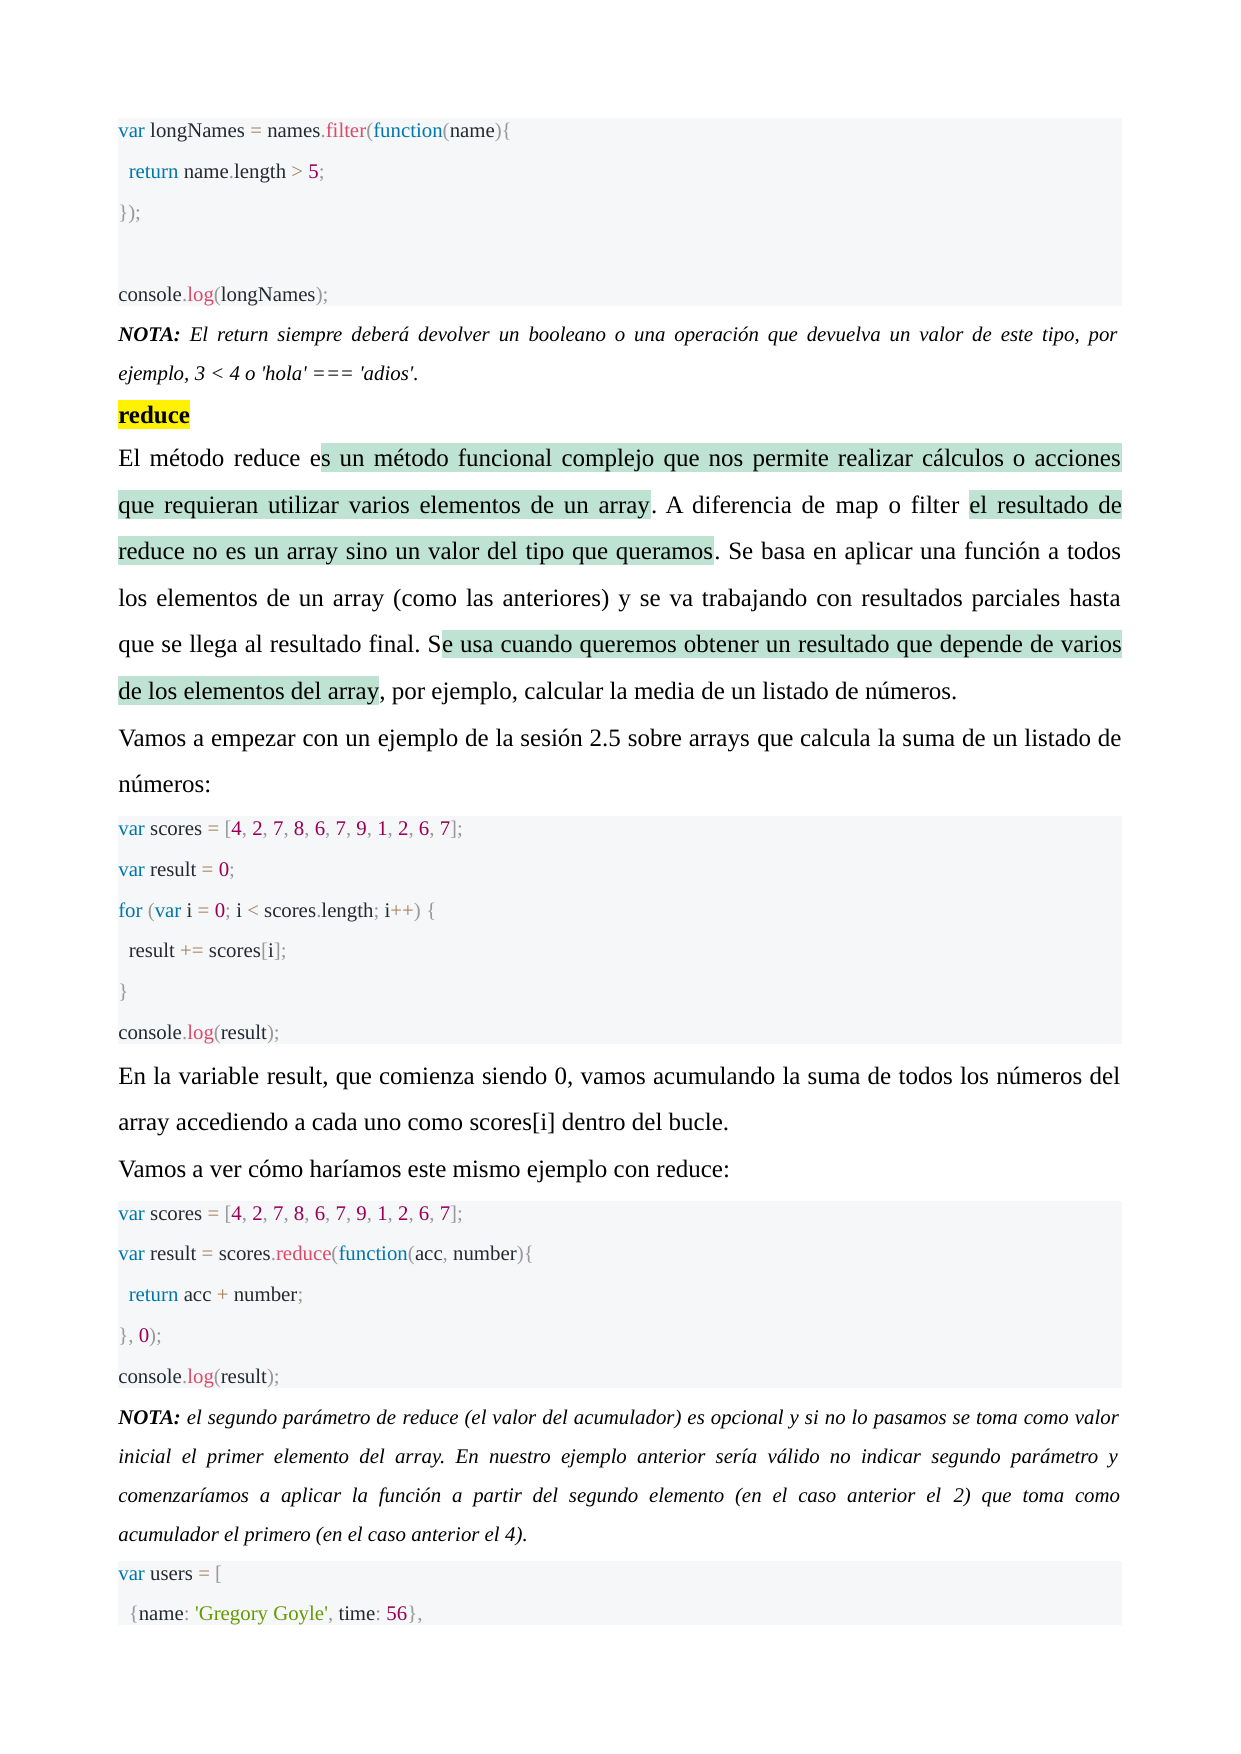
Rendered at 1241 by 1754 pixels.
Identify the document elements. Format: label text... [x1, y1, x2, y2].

text ​console.log(result); [118, 1364, 1122, 1388]
picture [390, 127, 397, 135]
text console.log(longNames); [118, 281, 1122, 306]
text ​console.log(result); [118, 1020, 1122, 1044]
text var longNames = names.filter(function(name){ [118, 118, 1122, 142]
text ​for (var i = 0; i < scores.length; i++) { [118, 897, 1122, 922]
text } [118, 979, 1122, 1003]
text Vamos a empezar con un ejemplo de la sesión 2.5 sobre arrays que calcula la suma de un listado de números: [118, 723, 1122, 798]
text var users = [ [118, 1561, 1122, 1584]
text return name.length > 5; [118, 159, 1122, 183]
subtitle reduce [118, 400, 1122, 429]
text {name: 'Gregory Goyle', time: 56}, [118, 1601, 1122, 1625]
text }); [118, 200, 1122, 224]
text El método reduce es un método funcional complejo que nos permite realizar cálculos o acciones que requieran utilizar varios elementos de un array. A diferencia de map o filter el resultado de reduce no es un array sino un valor del tipo que queramos. Se basa en aplicar una función a todos los elementos de un array (como las anteriores) y se va trabajando con resultados parciales hasta que se llega al resultado final. Se usa cuando queremos obtener un resultado que depende de varios de los elementos del array, por ejemplo, calcular la media de un listado de números. [118, 443, 1122, 705]
text En la variable result, que comienza siendo 0, vamos acumulando la suma de todos los números del array accediendo a cada uno como scores[i] dentro del bucle. [118, 1061, 1122, 1136]
text var scores = [4, 2, 7, 8, 6, 7, 9, 1, 2, 6, 7]; [118, 816, 1122, 840]
text NOTA: el segundo parámetro de reduce (el valor del acumulador) es opcional y si no lo pasamos se toma como valor inicial el primer elemento del array. En nuestro ejemplo anterior sería válido no indicar segundo parámetro y comenzaríamos a aplicar la función a partir del segundo elemento (en el caso anterior el 2) que toma como acumulador el primero (en el caso anterior el 4). [118, 1405, 1122, 1546]
text return acc + number; [118, 1282, 1122, 1306]
text NOTA: El return siempre deberá devolver un booleano o una operación que devuelva un valor de este tipo, por ejemplo, 3 < 4 o 'hola' === 'adios'. [118, 322, 1122, 385]
text Vamos a ver cómo haríamos este mismo ejemplo con reduce: [118, 1154, 1122, 1183]
text result += scores[i]; [118, 938, 1122, 962]
text }, 0); [118, 1323, 1122, 1347]
text ​ [118, 241, 1122, 265]
text var scores = [4, 2, 7, 8, 6, 7, 9, 1, 2, 6, 7]; [118, 1201, 1122, 1224]
picture [135, 907, 142, 915]
text ​var result = scores.reduce(function(acc, number){ [118, 1241, 1122, 1265]
text var result = 0; [118, 857, 1122, 881]
